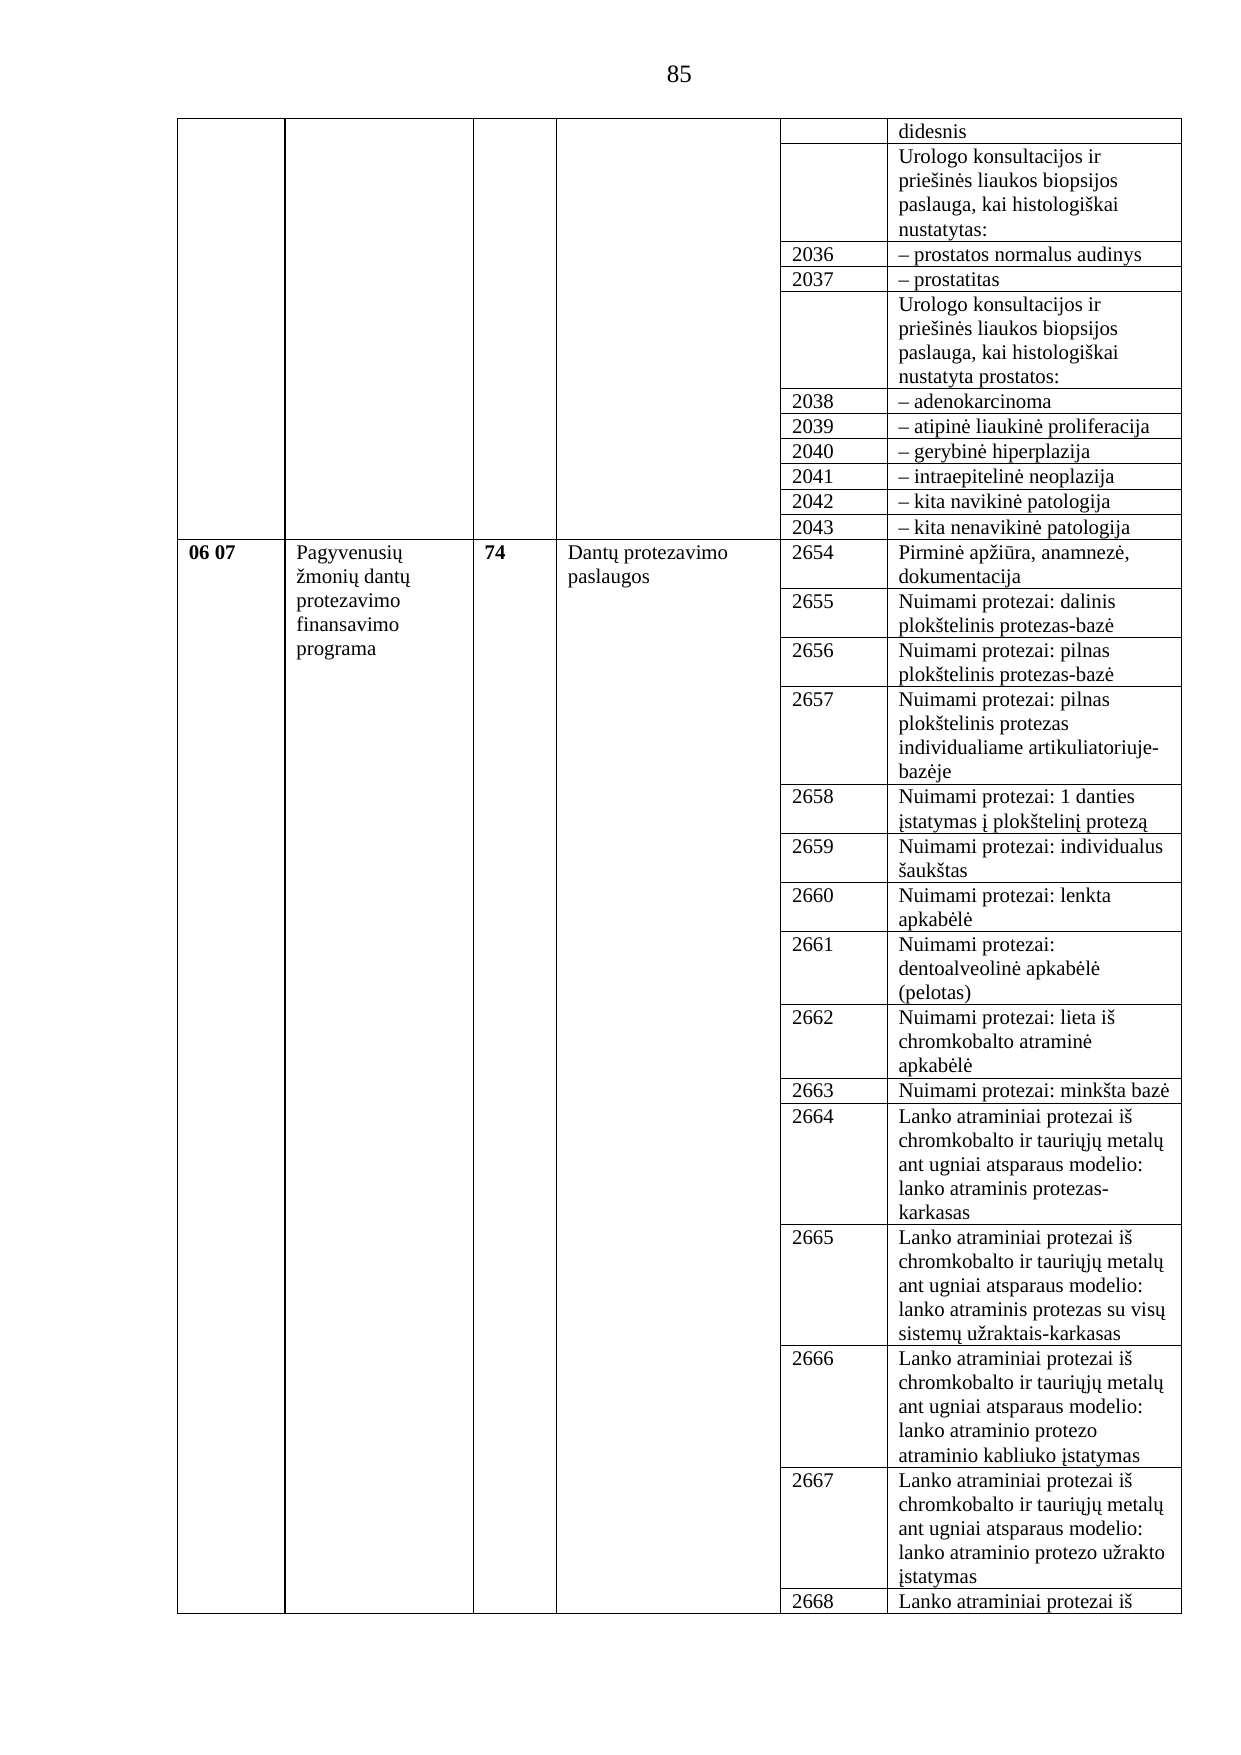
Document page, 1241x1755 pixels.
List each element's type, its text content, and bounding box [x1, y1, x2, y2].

table_cell 2654 [781, 540, 887, 588]
table_cell 2659 [781, 834, 887, 882]
table_cell Pirminė apžiūra, anamnezė, dokumentacija [888, 540, 1181, 588]
table_cell 06 07 [178, 540, 284, 1613]
table_cell 2667 [781, 1468, 887, 1588]
table_cell – adenokarcinoma [888, 389, 1181, 413]
table_cell – prostatos normalus audinys [888, 242, 1181, 266]
table_cell – kita nenavikinė patologija [888, 515, 1181, 539]
table_cell 2655 [781, 589, 887, 637]
table_cell Lanko atraminiai protezai iš chromkobalto ir tauriųjų metalų ant ugniai atsparaus modelio: lanko atraminis protezas su visų sistemų užraktais-karkasas [888, 1225, 1181, 1345]
table_cell Nuimami protezai: lenkta apkabėlė [888, 883, 1181, 931]
table_cell Nuimami protezai: 1 danties įstatymas į plokštelinį protezą [888, 785, 1181, 833]
table_cell 2043 [781, 515, 887, 539]
table_cell Nuimami protezai: minkšta bazė [888, 1079, 1181, 1102]
table_cell Pagyvenusių žmonių dantų protezavimo finansavimo programa [286, 540, 473, 1613]
table_cell 2039 [781, 414, 887, 438]
table_cell Nuimami protezai: individualus šaukštas [888, 834, 1181, 882]
table_cell Urologo konsultacijos ir priešinės liaukos biopsijos paslauga, kai histologiškai nustatyta prostatos: [888, 292, 1181, 388]
table_cell didesnis [888, 119, 1181, 143]
table_cell [781, 292, 887, 388]
table_cell [557, 119, 780, 539]
table_cell 2663 [781, 1079, 887, 1102]
table_cell Nuimami protezai: lieta iš chromkobalto atraminė apkabėlė [888, 1005, 1181, 1077]
table_cell 2042 [781, 490, 887, 513]
table_cell 2038 [781, 389, 887, 413]
table_cell 2666 [781, 1346, 887, 1467]
table_cell – prostatitas [888, 267, 1181, 291]
table_cell 2656 [781, 638, 887, 686]
table_cell – atipinė liaukinė proliferacija [888, 414, 1181, 438]
table_cell 2665 [781, 1225, 887, 1345]
table_cell [474, 119, 556, 539]
table_cell 2037 [781, 267, 887, 291]
table_cell [781, 119, 887, 143]
table_cell – kita navikinė patologija [888, 490, 1181, 513]
table_cell Lanko atraminiai protezai iš chromkobalto ir tauriųjų metalų ant ugniai atsparaus modelio: lanko atraminio protezo užrakto įstatymas [888, 1468, 1181, 1588]
table_cell 74 [474, 540, 556, 1613]
table_cell Dantų protezavimo paslaugos [557, 540, 780, 1613]
table_cell 2041 [781, 464, 887, 488]
table_cell Urologo konsultacijos ir priešinės liaukos biopsijos paslauga, kai histologiškai nustatytas: [888, 144, 1181, 241]
table_cell 2657 [781, 687, 887, 783]
table_cell Lanko atraminiai protezai iš chromkobalto ir tauriųjų metalų ant ugniai atsparaus modelio: lanko atraminis protezas-karkasas [888, 1104, 1181, 1224]
table_cell 2664 [781, 1104, 887, 1224]
table_cell [781, 144, 887, 241]
table_cell Nuimami protezai: pilnas plokštelinis protezas-bazė [888, 638, 1181, 686]
table_cell Lanko atraminiai protezai iš [888, 1589, 1181, 1613]
table_cell Lanko atraminiai protezai iš chromkobalto ir tauriųjų metalų ant ugniai atsparaus modelio: lanko atraminio protezo atraminio kabliuko įstatymas [888, 1346, 1181, 1467]
table_cell 2660 [781, 883, 887, 931]
table_cell [178, 119, 284, 539]
table_cell 2040 [781, 439, 887, 463]
table_cell Nuimami protezai: pilnas plokštelinis protezas individualiame artikuliatoriuje-bazėje [888, 687, 1181, 783]
table_cell Nuimami protezai: dalinis plokštelinis protezas-bazė [888, 589, 1181, 637]
table_cell [286, 119, 473, 539]
table_cell 2036 [781, 242, 887, 266]
table_cell 2668 [781, 1589, 887, 1613]
table_cell 2662 [781, 1005, 887, 1077]
table_cell Nuimami protezai: dentoalveolinė apkabėlė (pelotas) [888, 932, 1181, 1004]
table_cell 2661 [781, 932, 887, 1004]
table_cell – intraepitelinė neoplazija [888, 464, 1181, 488]
table_cell – gerybinė hiperplazija [888, 439, 1181, 463]
table_cell 2658 [781, 785, 887, 833]
